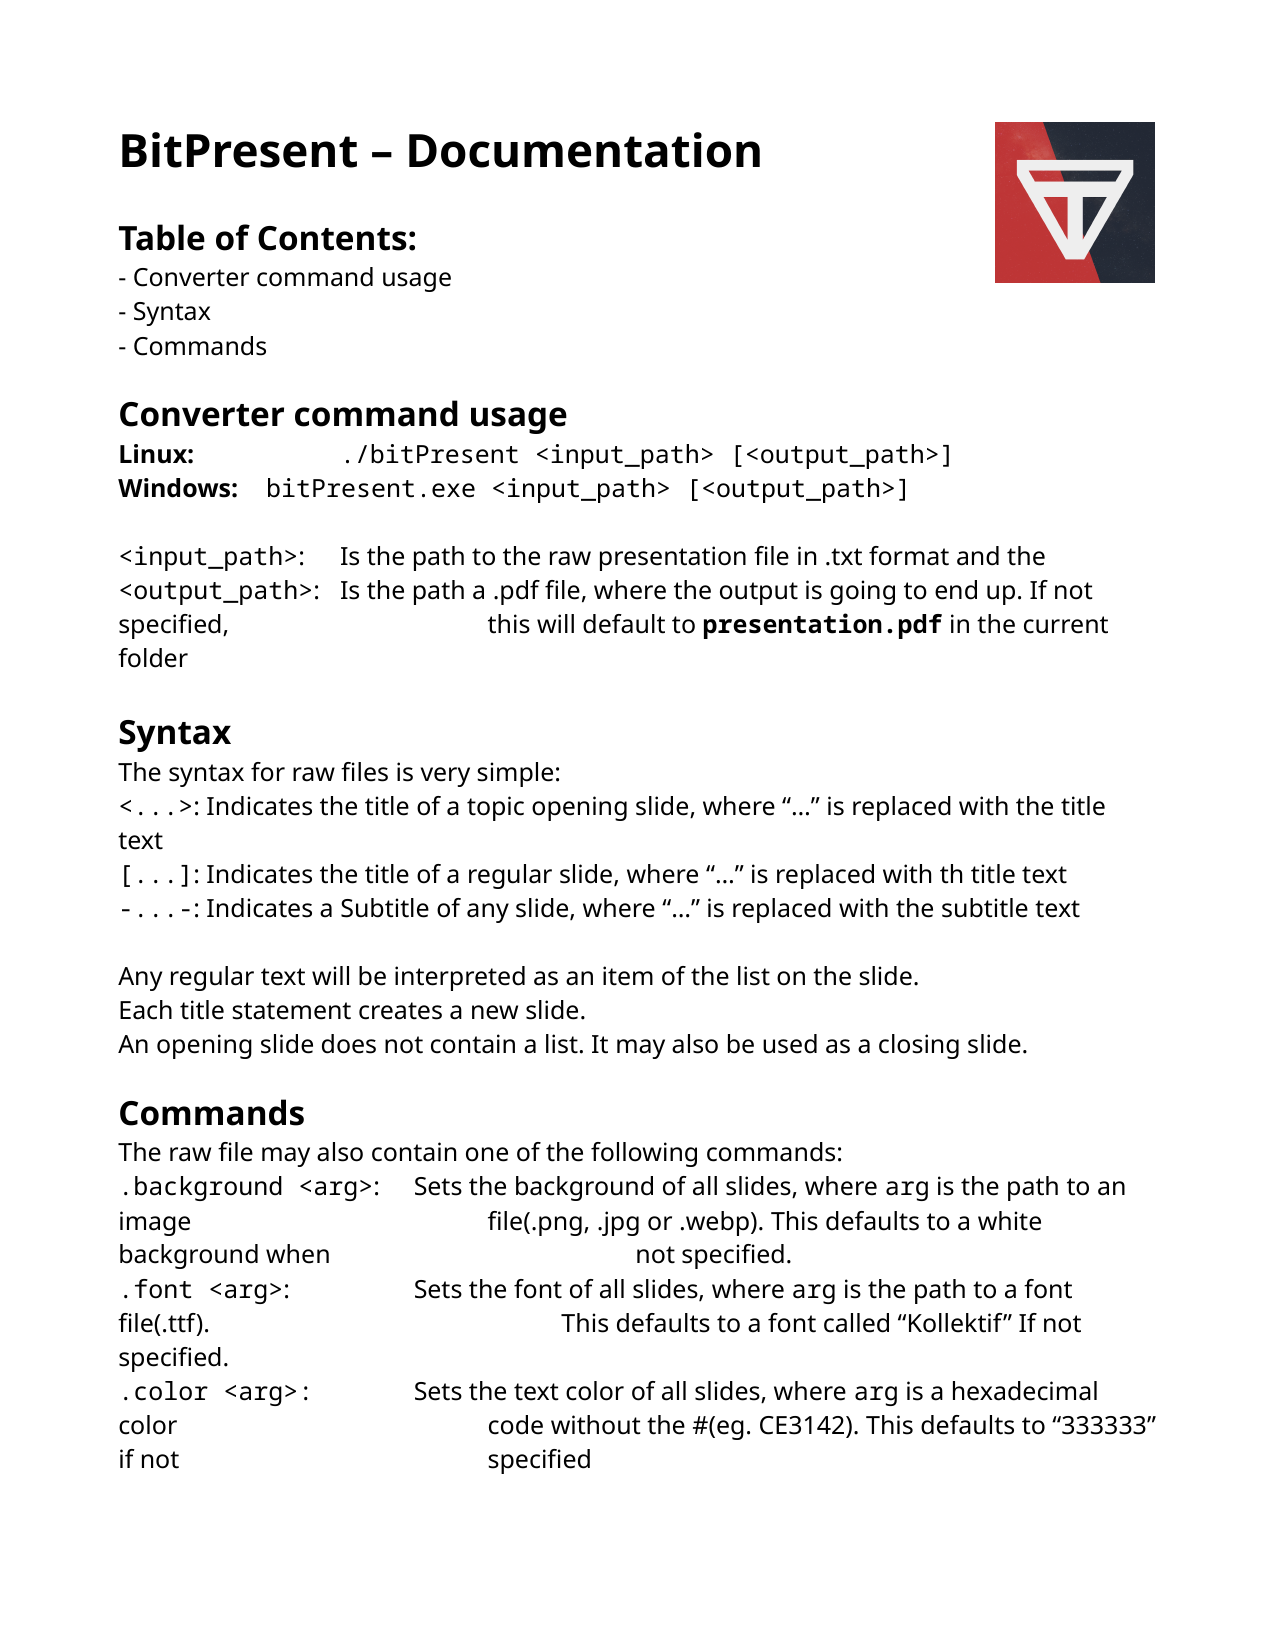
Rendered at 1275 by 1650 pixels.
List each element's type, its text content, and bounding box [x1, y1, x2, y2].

text Linux: ./bitPresent <input_path> [<output_path>] [118, 436, 1157, 470]
text <input_path>: Is the path to the raw presentation file in .txt format and the [118, 538, 1157, 573]
text .color <arg>: Sets the text color of all slides, where arg is a hexadecimal color code without the #(eg. CE3142). This defaults to “333333” if not specified [118, 1373, 1157, 1476]
picture [995, 122, 1155, 283]
text Each title statement creates a new slide. [118, 993, 1157, 1027]
text Any regular text will be interpreted as an item of the list on the slide. [118, 959, 1157, 993]
text <output_path>: Is the path a .pdf file, where the output is going to end up. If not specified, this will default to presentation.pdf in the current folder [118, 573, 1157, 675]
text Windows: bitPresent.exe <input_path> [<output_path>] [118, 470, 1157, 504]
text .background <arg>: Sets the background of all slides, where arg is the path to an image file(.png, .jpg or .webp). This defaults to a white background when not specified. [118, 1169, 1157, 1271]
text Table of Contents: [118, 214, 995, 260]
text An opening slide does not contain a list. It may also be used as a closing slide. [118, 1027, 1157, 1061]
text The raw file may also contain one of the following commands: [118, 1135, 1157, 1169]
text BitPresent – Documentation [118, 118, 1157, 181]
text [...]: Indicates the title of a regular slide, where “…” is replaced with th title text [118, 856, 1157, 891]
text <...>: Indicates the title of a topic opening slide, where “…” is replaced with the title text [118, 788, 1157, 856]
text .font <arg>: Sets the font of all slides, where arg is the path to a font file(.ttf). This defaults to a font called “Kollektif” If not specified. [118, 1271, 1157, 1373]
text The syntax for raw files is very simple: [118, 754, 1157, 788]
text - Converter command usage [118, 260, 1157, 294]
text Syntax [118, 709, 1157, 754]
text Commands [118, 1089, 1157, 1135]
text - Syntax [118, 294, 1157, 328]
text Converter command usage [118, 391, 1157, 436]
text -...-: Indicates a Subtitle of any slide, where “…” is replaced with the subtitle text [118, 891, 1157, 924]
text - Commands [118, 328, 1157, 362]
